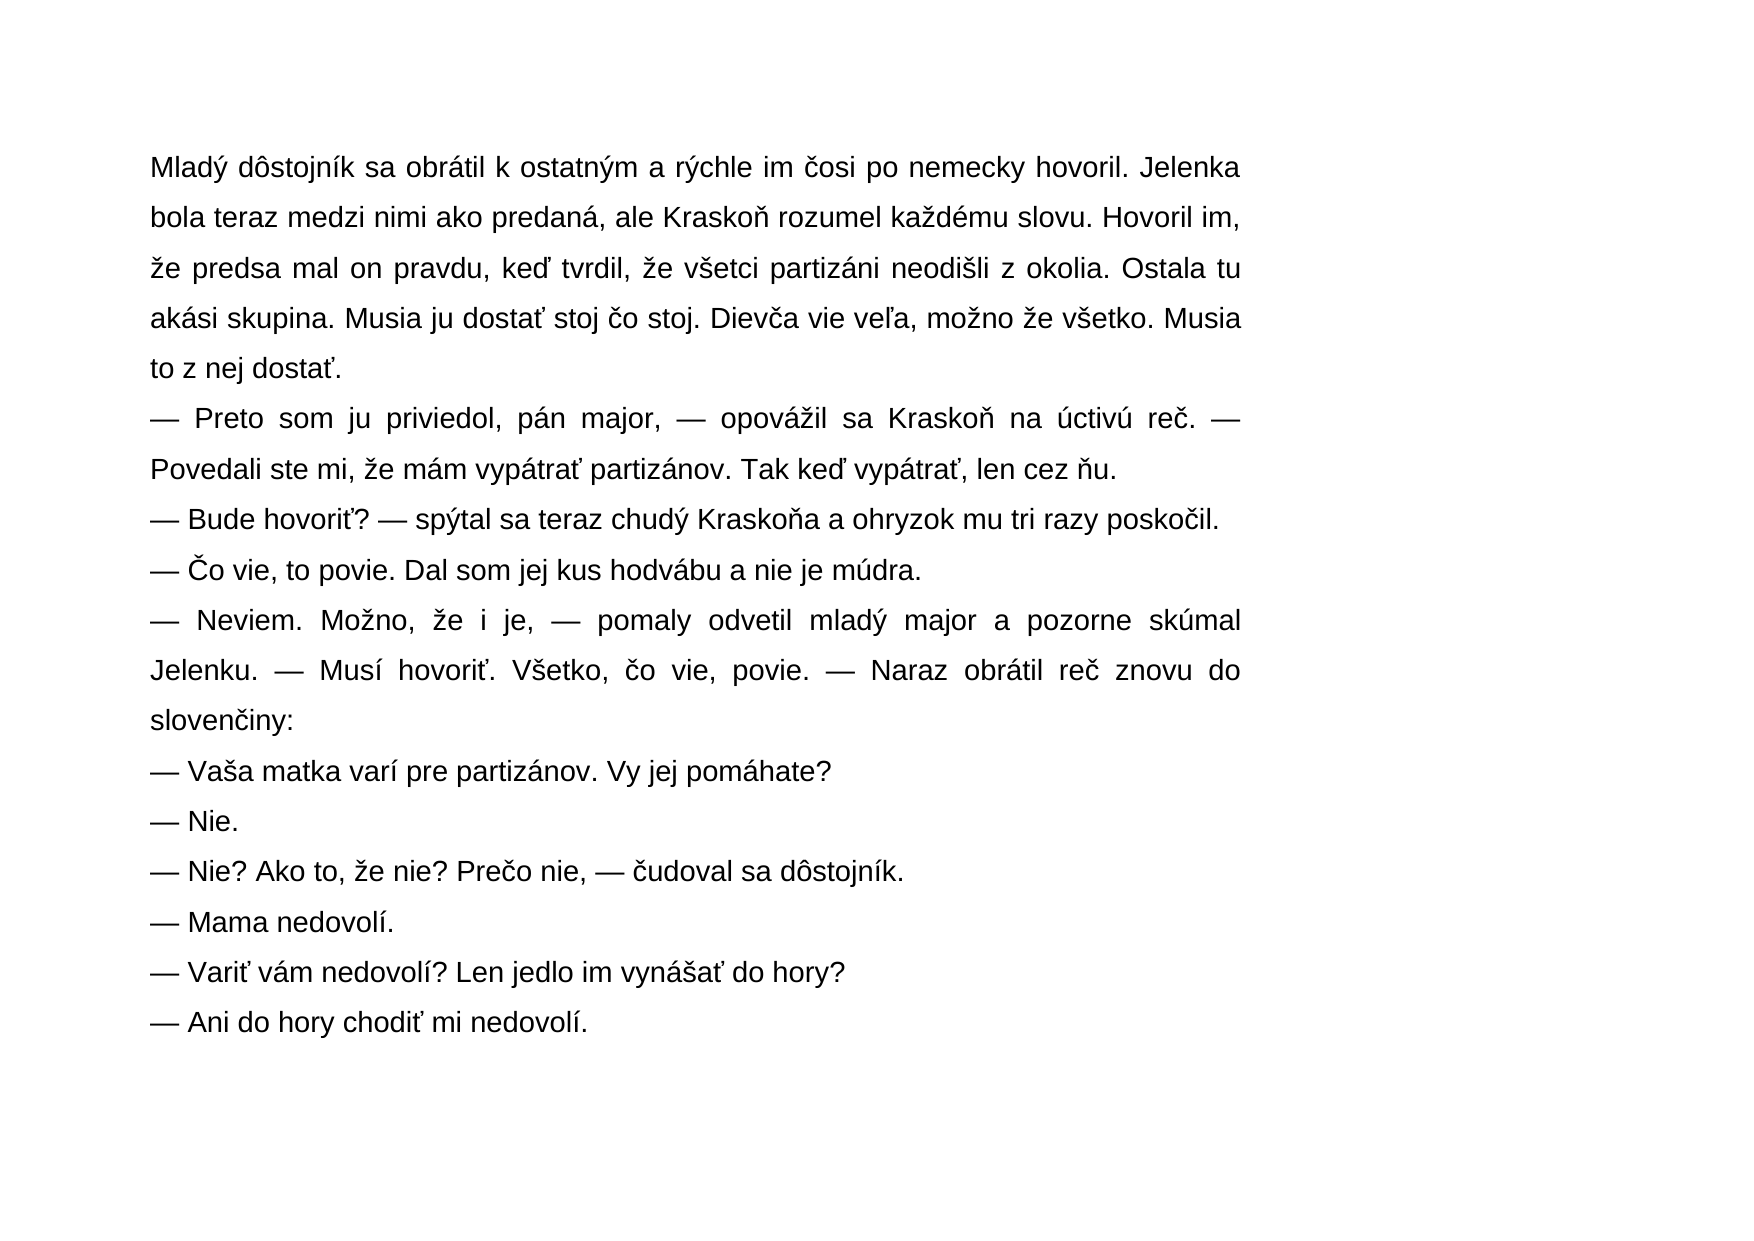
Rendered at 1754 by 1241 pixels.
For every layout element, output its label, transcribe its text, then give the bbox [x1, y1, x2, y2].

text — Variť vám nedovolí? Len jedlo im vynášať do hory? [150, 955, 1243, 988]
text — Vaša matka varí pre partizánov. Vy jej pomáhate? [150, 754, 1243, 787]
text — Mama nedovolí. [150, 905, 1243, 938]
text — Preto som ju priviedol, pán major, — opovážil sa Kraskoň na úctivú reč. — Povedali ste mi, že mám vypátrať partizánov. Tak keď vypátrať, len cez ňu. [150, 402, 1243, 485]
text — Nie? Ako to, že nie? Prečo nie, — čudoval sa dôstojník. [150, 854, 1243, 888]
text — Nie. [150, 804, 1243, 838]
text — Ani do hory chodiť mi nedovolí. [150, 1005, 1243, 1039]
text — Čo vie, to povie. Dal som jej kus hodvábu a nie je múdra. [150, 552, 1243, 586]
text Mladý dôstojník sa obrátil k ostatným a rýchle im čosi po nemecky hovoril. Jelenka bola teraz medzi nimi ako predaná, ale Kraskoň rozumel každému slovu. Hovoril im, že predsa mal on pravdu, keď tvrdil, že všetci partizáni neodišli z okolia. Ostala tu akási skupina. Musia ju dostať stoj čo stoj. Dievča vie veľa, možno že všetko. Musia to z nej dostať. [150, 150, 1243, 385]
text — Neviem. Možno, že i je, — pomaly odvetil mladý major a pozorne skúmal Jelenku. — Musí hovoriť. Všetko, čo vie, povie. — Naraz obrátil reč znovu do slovenčiny: [150, 603, 1243, 737]
text — Bude hovoriť? — spýtal sa teraz chudý Kraskoňa a ohryzok mu tri razy poskočil. [150, 502, 1243, 536]
